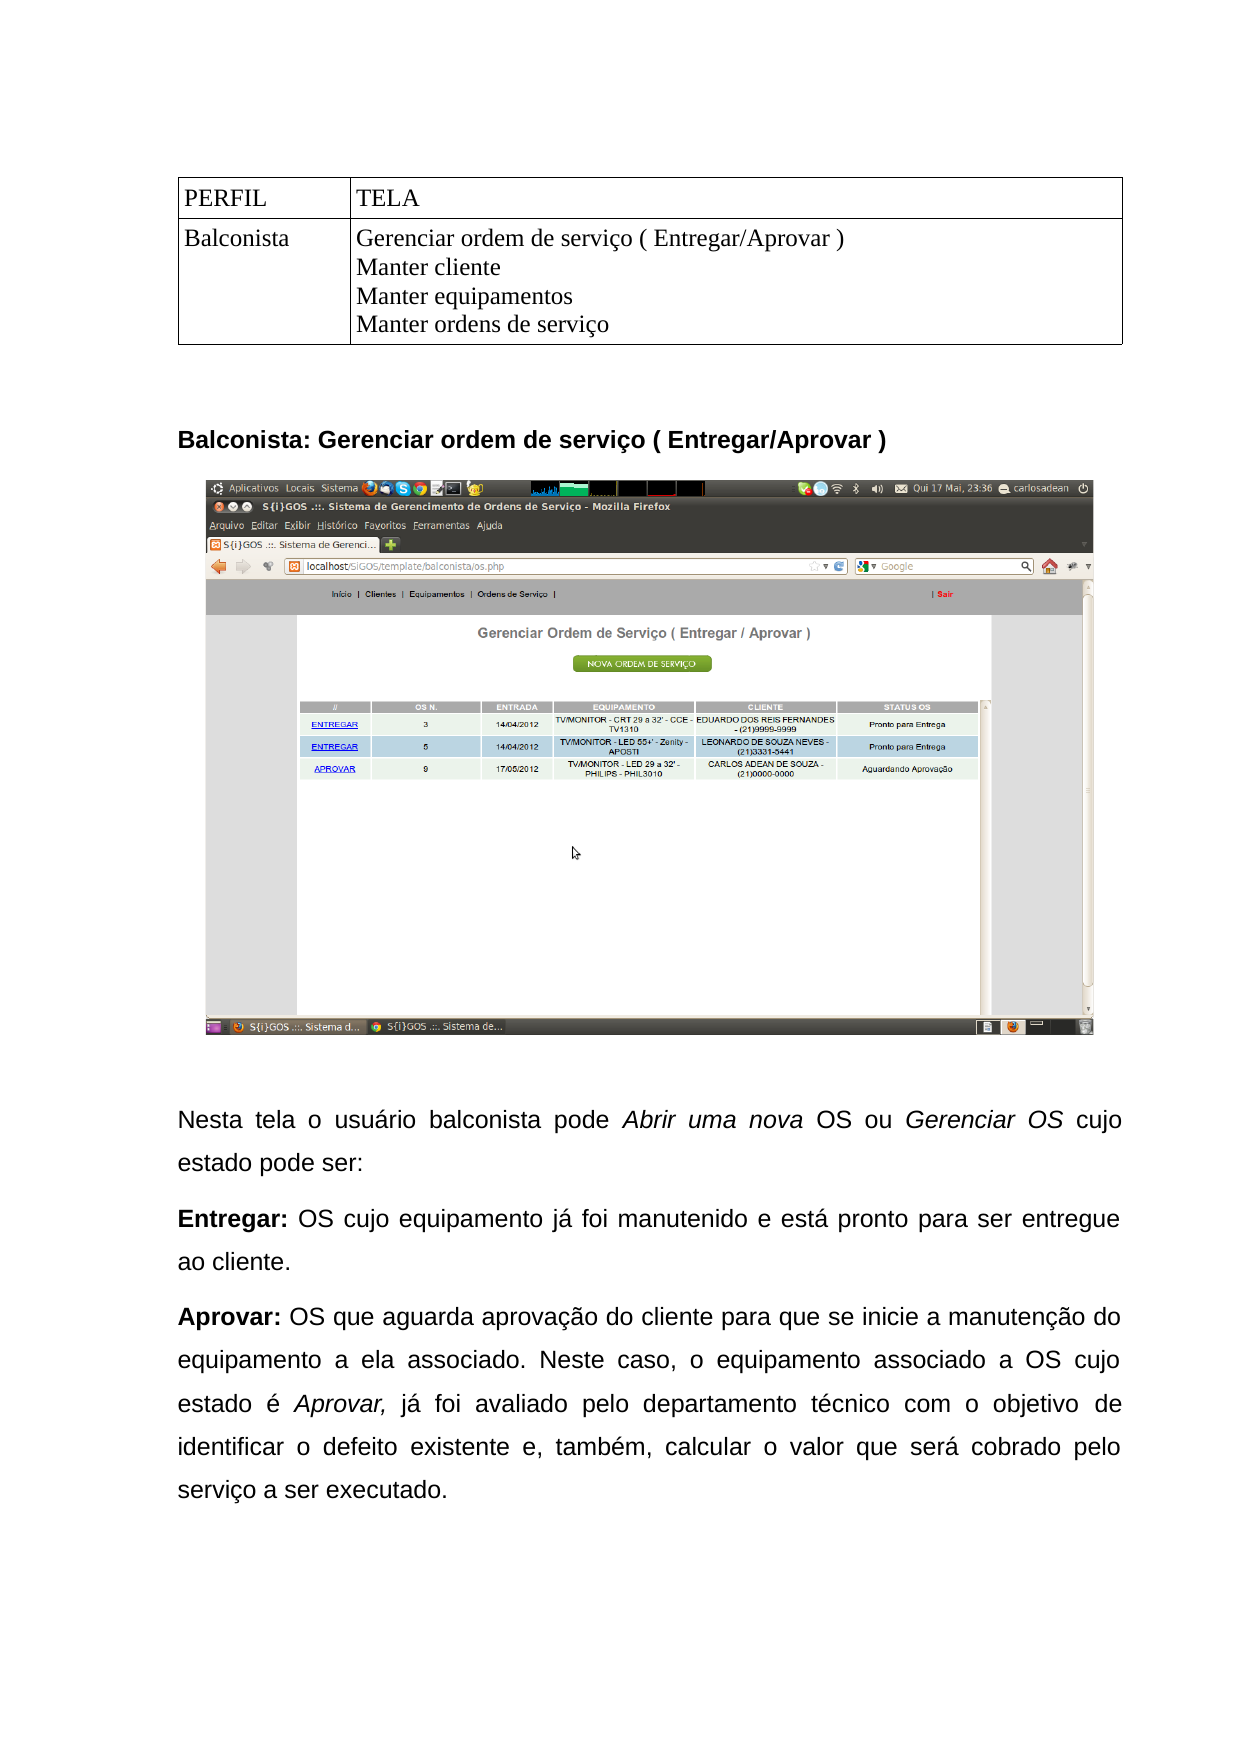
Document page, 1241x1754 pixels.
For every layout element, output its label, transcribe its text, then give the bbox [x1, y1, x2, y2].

table_header TELA [351, 178, 1122, 217]
text Nesta tela o usuário balconista pode Abrir uma nova OS ou Gerenciar OS cujo estado pode ser: [177, 1105, 1122, 1177]
text Aprovar: OS que aguarda aprovação do cliente para que se inicie a manutenção do equipamento a ela associado. Neste caso, o equipamento associado a OS cujo estado é Aprovar, já foi avaliado pelo departamento técnico com o objetivo de identificar o defeito existente e, também, calcular o valor que será cobrado pelo serviço a ser executado. [177, 1302, 1122, 1504]
subtitle Balconista: Gerenciar ordem de serviço ( Entregar/Aprovar ) [177, 425, 1122, 453]
table_header PERFIL [179, 178, 350, 217]
table_cell Gerenciar ordem de serviço ( Entregar/Aprovar ) Manter cliente Manter equipamentos Manter ordens de serviço [351, 219, 1122, 344]
picture [205, 480, 1094, 1035]
text Entregar: OS cujo equipamento já foi manutenido e está pronto para ser entregue ao cliente. [177, 1204, 1122, 1276]
table_cell Balconista [179, 219, 350, 344]
